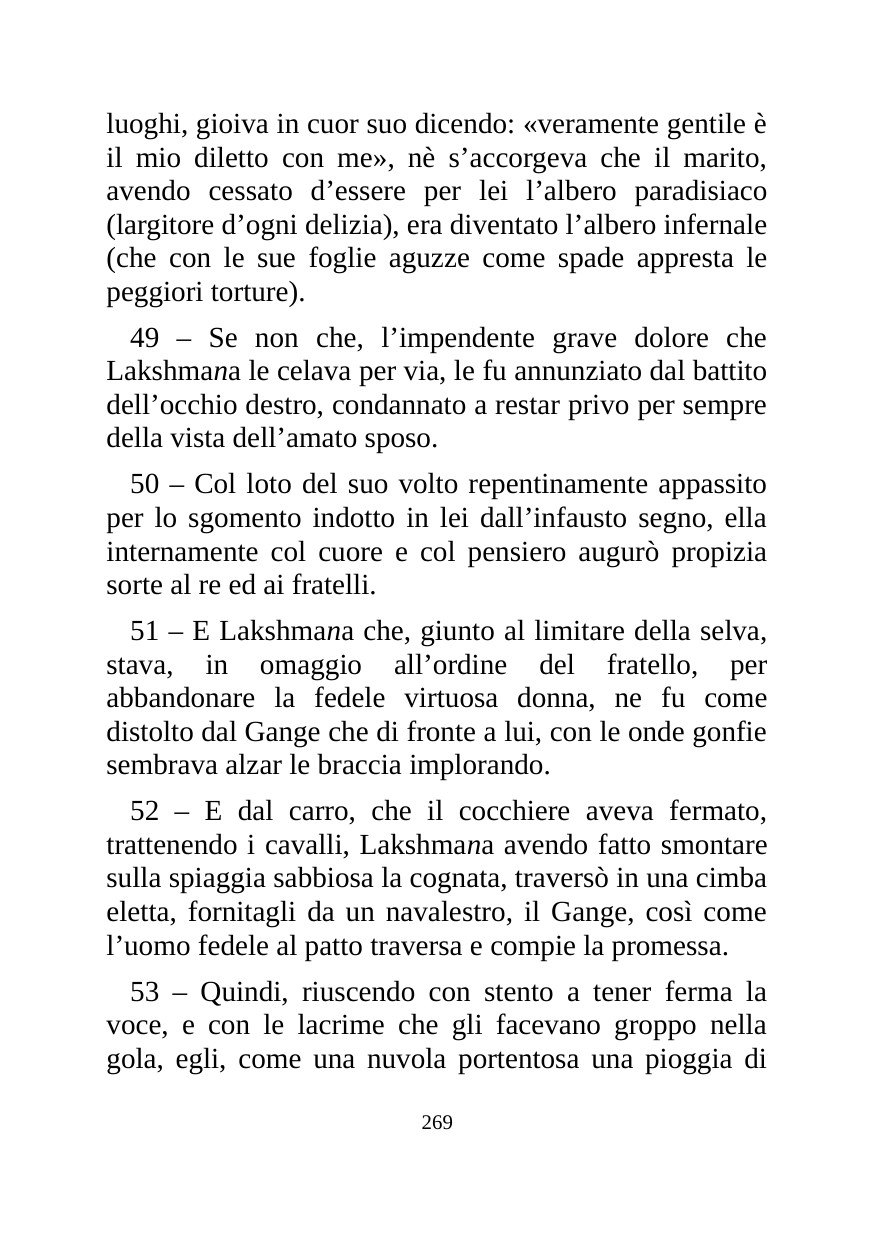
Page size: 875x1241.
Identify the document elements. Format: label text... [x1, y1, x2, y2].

text 49 – Se non che, l’impendente grave dolore che Lakshmana le celava per via, le fu annunziato dal battito dell’occhio destro, condannato a restar privo per sempre della vista dell’amato sposo. [106, 320, 768, 454]
text 53 – Quindi, riuscendo con stento a tener ferma la voce, e con le lacrime che gli facevano groppo nella gola, egli, come una nuvola portentosa una pioggia di [106, 974, 768, 1074]
text 52 – E dal carro, che il cocchiere aveva fermato, trattenendo i cavalli, Lakshmana avendo fatto smontare sulla spiaggia sabbiosa la cognata, traversò in una cimba eletta, fornitagli da un navalestro, il Gange, così come l’uomo fedele al patto traversa e compie la promessa. [106, 793, 768, 961]
text luoghi, gioiva in cuor suo dicendo: «veramente gentile è il mio diletto con me», nè s’accorgeva che il marito, avendo cessato d’essere per lei l’albero paradisiaco (largitore d’ogni delizia), era diventato l’albero infernale (che con le sue foglie aguzze come spade appresta le peggiori torture). [106, 106, 768, 307]
text 50 – Col loto del suo volto repentinamente appassito per lo sgomento indotto in lei dall’infausto segno, ella internamente col cuore e col pensiero augurò propizia sorte al re ed ai fratelli. [106, 467, 768, 601]
text 51 – E Lakshmana che, giunto al limitare della selva, stava, in omaggio all’ordine del fratello, per abbandonare la fedele virtuosa donna, ne fu come distolto dal Gange che di fronte a lui, con le onde gonfie sembrava alzar le braccia implorando. [106, 613, 768, 781]
